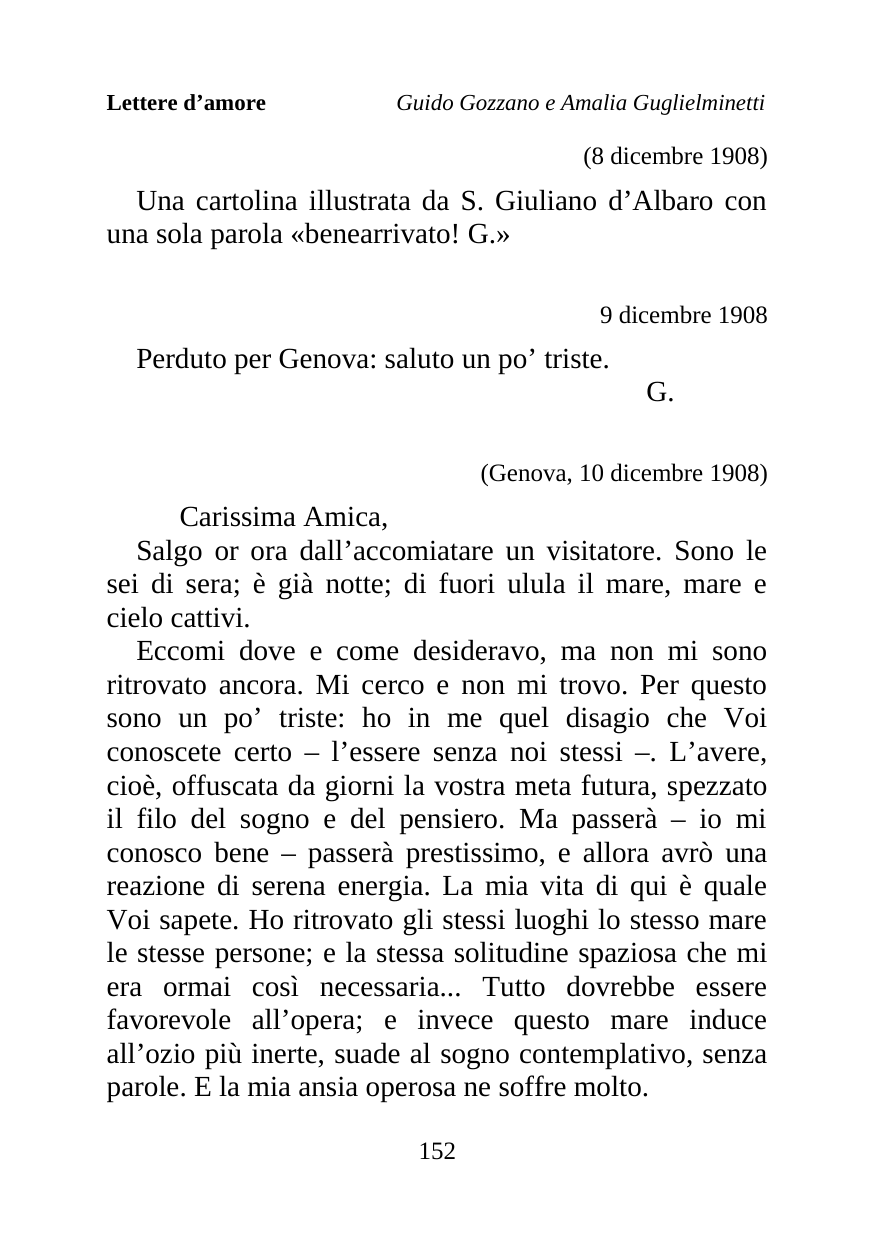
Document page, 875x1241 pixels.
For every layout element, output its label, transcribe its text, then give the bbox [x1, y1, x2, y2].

text Eccomi dove e come desideravo, ma non mi sono ritrovato ancora. Mi cerco e non mi trovo. Per questo sono un po’ triste: ho in me quel disagio che Voi conoscete certo – l’essere senza noi stessi –. L’avere, cioè, offuscata da giorni la vostra meta futura, spezzato il filo del sogno e del pensiero. Ma passerà – io mi conosco bene – passerà prestissimo, e allora avrò una reazione di serena energia. La mia vita di qui è quale Voi sapete. Ho ritrovato gli stessi luoghi lo stesso mare le stesse persone; e la stessa solitudine spaziosa che mi era ormai così necessaria... Tutto dovrebbe essere favorevole all’opera; e invece questo mare induce all’ozio più inerte, suade al sogno contemplativo, senza parole. E la mia ansia operosa ne soffre molto. [106, 633, 768, 1103]
text (8 dicembre 1908) [106, 141, 768, 170]
text (Genova, 10 dicembre 1908) [106, 458, 768, 487]
text G. [646, 374, 768, 408]
text Carissima Amica, [106, 499, 768, 533]
text Salgo or ora dall’accomiatare un visitatore. Sono le sei di sera; è già notte; di fuori ulula il mare, mare e cielo cattivi. [106, 533, 768, 633]
text Una cartolina illustrata da S. Giuliano d’Albaro con una sola parola «benearrivato! G.» [106, 183, 768, 250]
text 9 dicembre 1908 [106, 300, 768, 328]
text Perduto per Genova: saluto un po’ triste. [106, 341, 768, 374]
